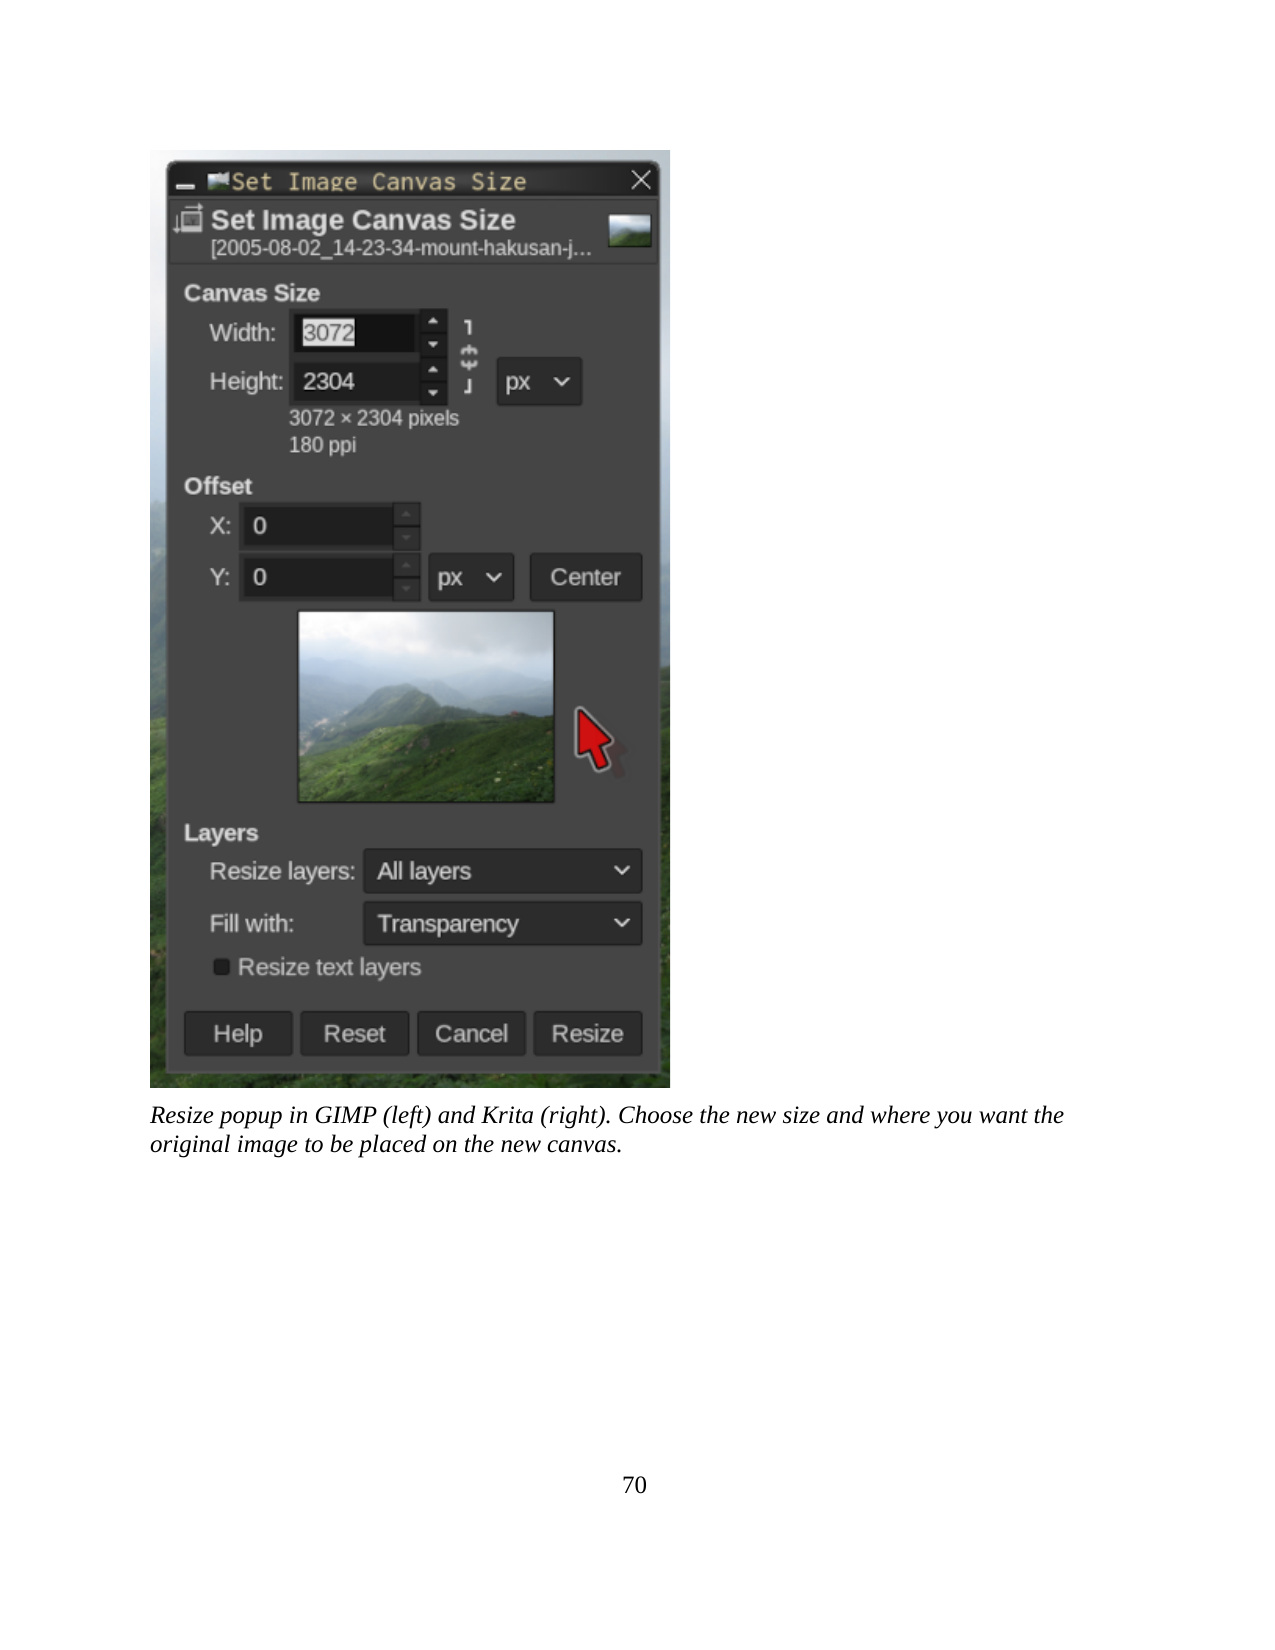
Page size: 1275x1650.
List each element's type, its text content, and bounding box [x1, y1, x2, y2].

picture [150, 150, 671, 1088]
text Resize popup in GIMP (left) and Krita (right). Choose the new size and where you want the original image to be placed on the new canvas. [150, 1100, 1125, 1157]
